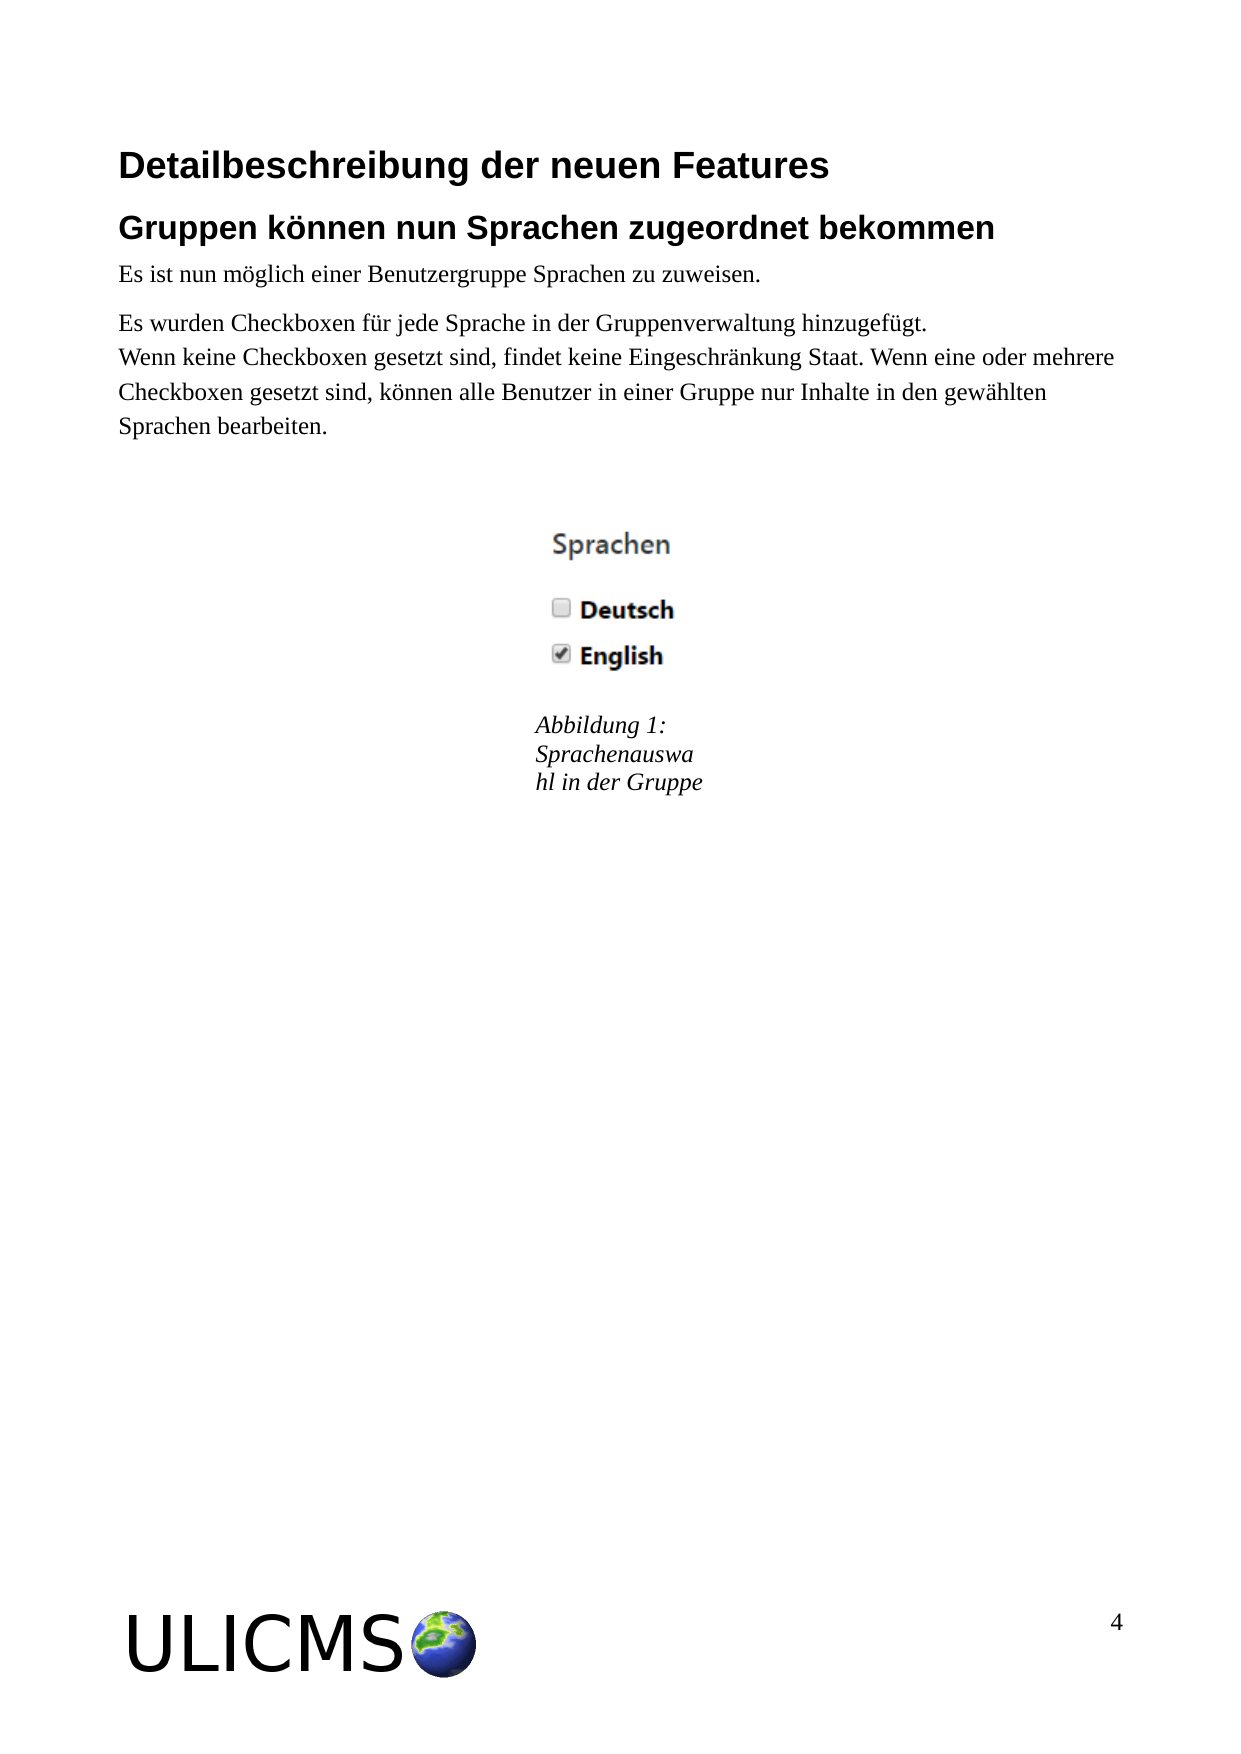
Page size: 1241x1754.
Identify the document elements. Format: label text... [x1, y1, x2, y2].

subtitle Gruppen können nun Sprachen zugeordnet bekommen [118, 208, 1123, 246]
picture [535, 521, 706, 682]
picture [118, 1607, 479, 1681]
text Es ist nun möglich einer Benutzergruppe Sprachen zu zuweisen. [118, 259, 1123, 287]
text Es wurden Checkboxen für jede Sprache in der Gruppenverwaltung hinzugefügt. Wenn keine Checkboxen gesetzt sind, findet keine Eingeschränkung Staat. Wenn eine oder mehrere Checkboxen gesetzt sind, können alle Benutzer in einer Gruppe nur Inhalte in den gewählten Sprachen bearbeiten. [118, 308, 1123, 440]
subtitle Detailbeschreibung der neuen Features [118, 143, 1123, 187]
text Abbildung 1: Sprachenauswahl in der Gruppe [535, 682, 706, 796]
